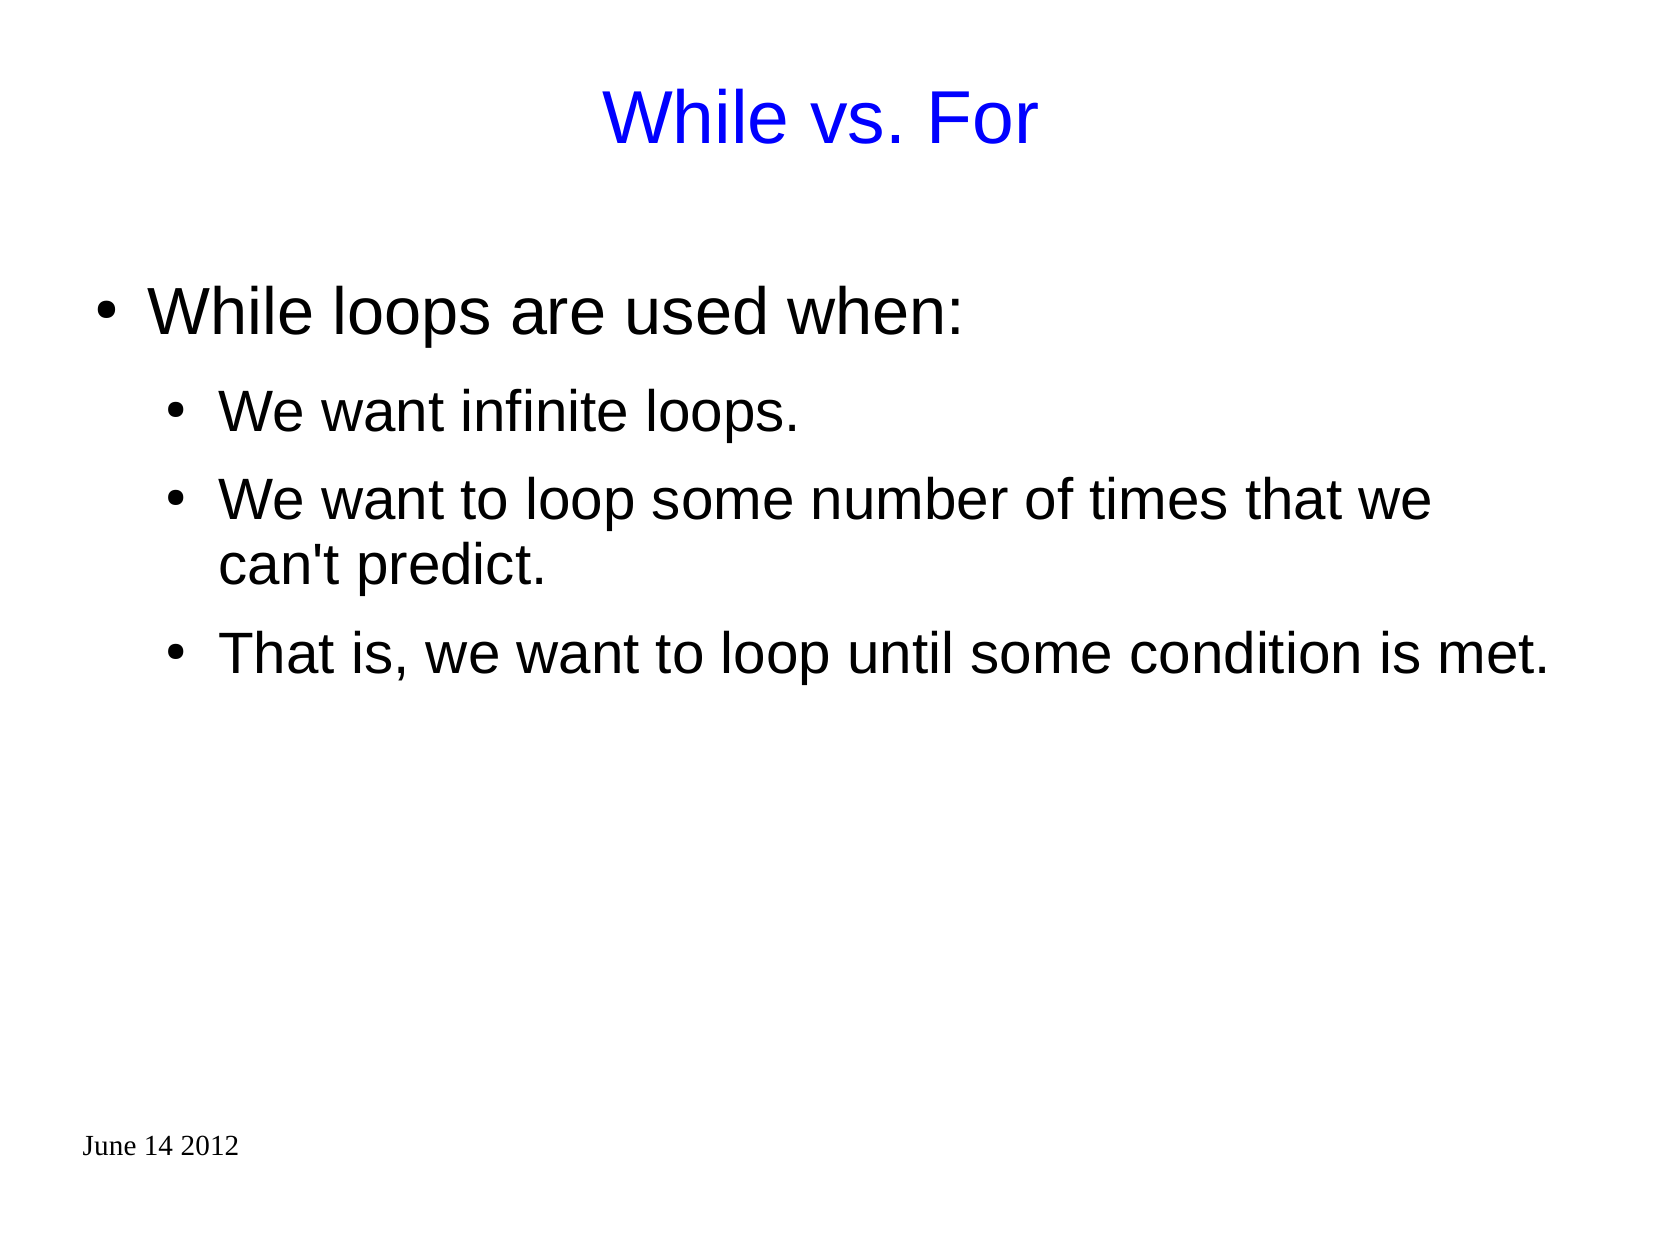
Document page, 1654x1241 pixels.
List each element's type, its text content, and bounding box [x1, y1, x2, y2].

list While loops are used when: We want infinite loops. We want to loop some number of times that we can't predict. That is, we want to loop until some condition is met. [76, 274, 1565, 1093]
title While vs. For [76, 58, 1565, 178]
